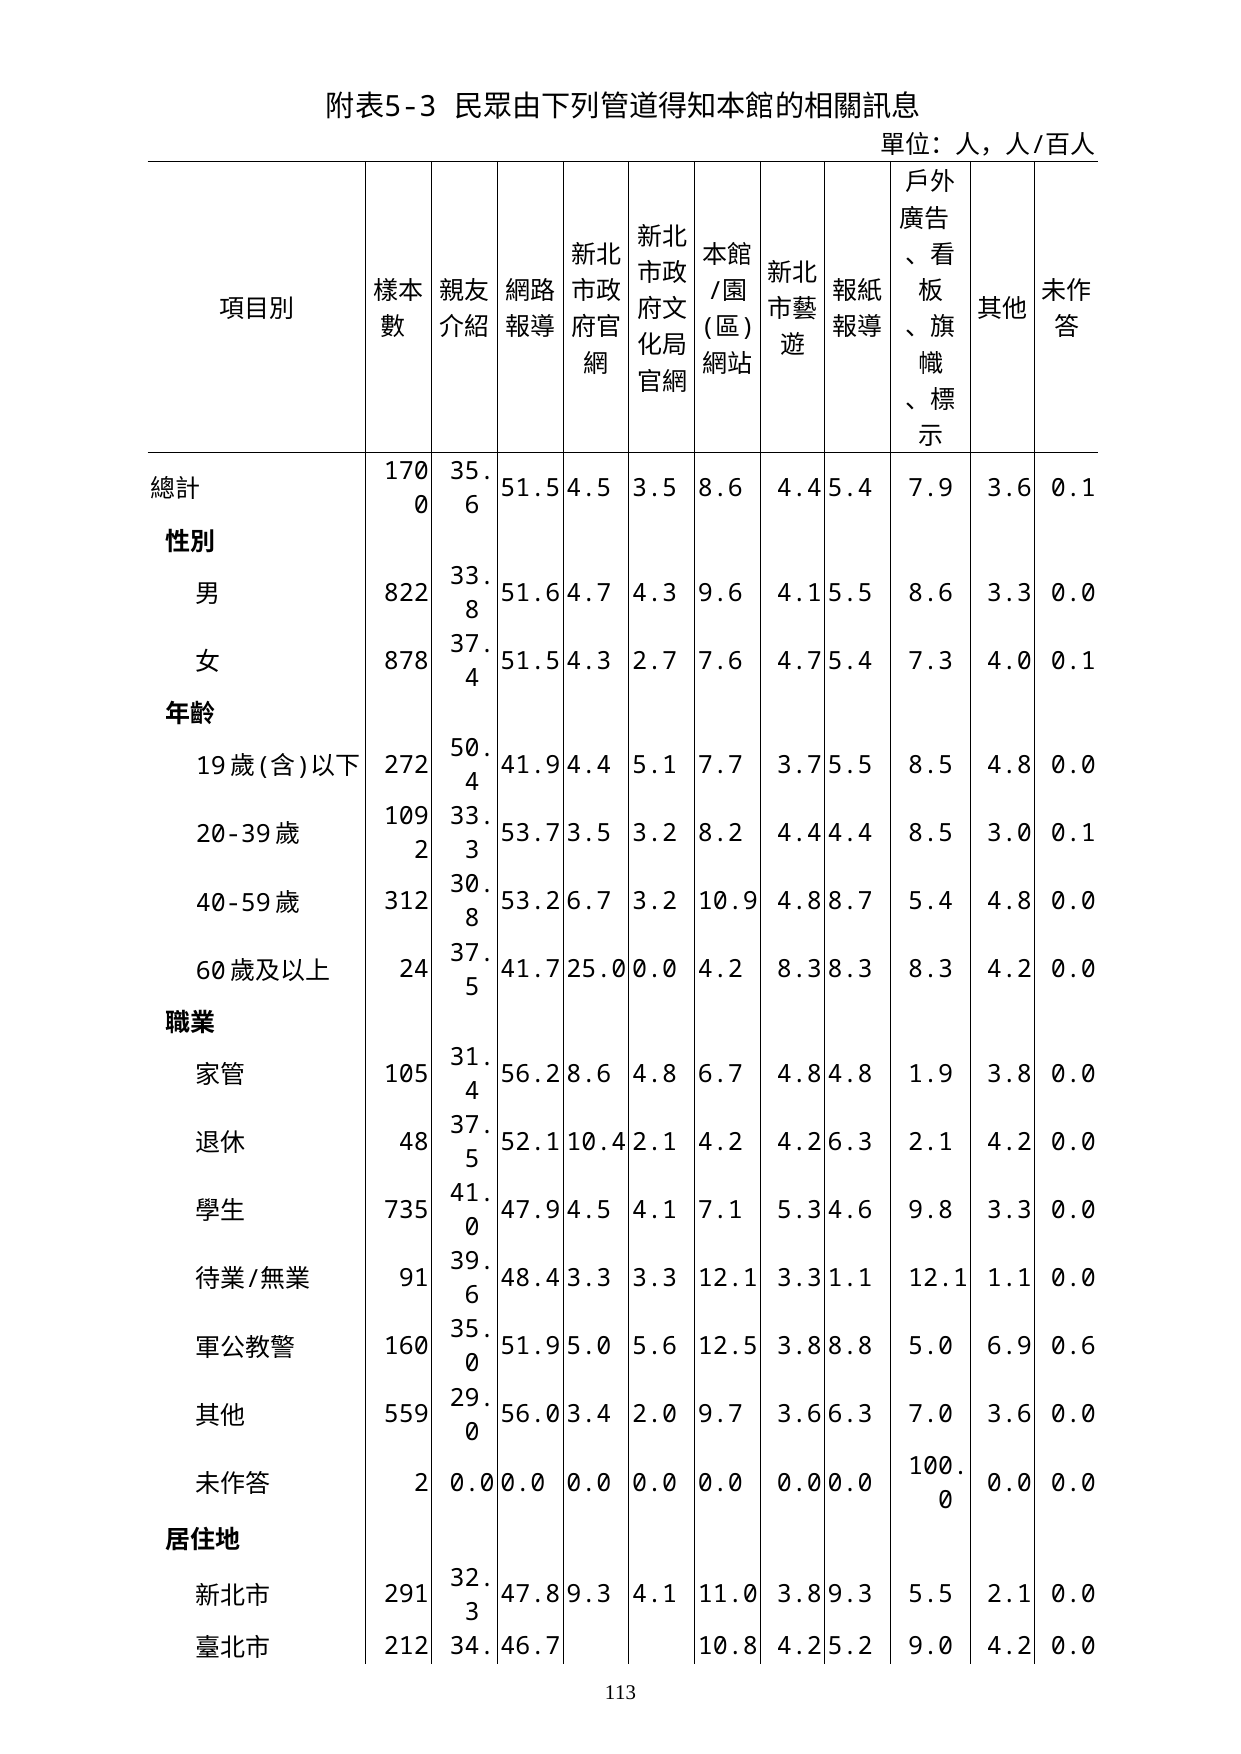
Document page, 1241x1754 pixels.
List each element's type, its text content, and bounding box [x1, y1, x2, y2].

table_cell 3.8 [761, 1559, 824, 1627]
table_cell 47.9 [498, 1175, 563, 1243]
table_cell 51.5 [498, 625, 563, 693]
table_cell 4.7 [761, 625, 824, 693]
table_cell [891, 1515, 970, 1559]
table_cell 3.3 [761, 1243, 824, 1311]
table_cell 29.0 [432, 1379, 497, 1447]
table_cell 報紙報導 [825, 162, 890, 452]
table_cell 4.8 [825, 1039, 890, 1107]
table_cell 12.1 [891, 1243, 970, 1311]
table_cell 31.4 [432, 1039, 497, 1107]
table_cell 家管 [148, 1039, 365, 1107]
table_cell [971, 1515, 1034, 1559]
table_cell 0.0 [1035, 1627, 1098, 1663]
table_cell 4.0 [971, 625, 1034, 693]
table_cell 0.0 [1035, 730, 1098, 798]
table_cell [761, 694, 824, 730]
table_cell 3.6 [971, 453, 1034, 521]
table_cell 60歲及以上 [148, 934, 365, 1002]
table_cell [366, 1002, 431, 1038]
table_cell 0.0 [629, 934, 694, 1002]
table_cell 35.6 [432, 453, 497, 521]
table_cell 5.5 [891, 1559, 970, 1627]
table_cell 41.7 [498, 934, 563, 1002]
table_cell [891, 521, 970, 557]
table_cell 1700 [366, 453, 431, 521]
table_cell 30.8 [432, 866, 497, 934]
table_cell 48 [366, 1107, 431, 1175]
table_cell [629, 1515, 694, 1559]
table_cell 822 [366, 557, 431, 625]
table_cell 9.7 [695, 1379, 760, 1447]
table_cell 51.5 [498, 453, 563, 521]
table_cell 性別 [148, 521, 365, 557]
table_cell 3.2 [629, 798, 694, 866]
table_cell 53.2 [498, 866, 563, 934]
table_cell 312 [366, 866, 431, 934]
table_cell 24 [366, 934, 431, 1002]
table_cell 51.6 [498, 557, 563, 625]
table_cell 5.5 [825, 730, 890, 798]
table_cell 軍公教警 [148, 1311, 365, 1379]
table_cell [825, 1002, 890, 1038]
table_cell 56.0 [498, 1379, 563, 1447]
table_cell 女 [148, 625, 365, 693]
table_cell [498, 1515, 563, 1559]
table_cell [498, 694, 563, 730]
table_cell 0.0 [695, 1447, 760, 1515]
table_cell [761, 1002, 824, 1038]
table_cell 35.0 [432, 1311, 497, 1379]
table_cell 0.0 [1035, 1559, 1098, 1627]
table_cell [432, 1002, 497, 1038]
table_cell 2.1 [891, 1107, 970, 1175]
table_cell 0.1 [1035, 798, 1098, 866]
table_cell 本館/園(區)網站 [695, 162, 760, 452]
table_cell 11.0 [695, 1559, 760, 1627]
table_cell 4.3 [564, 625, 628, 693]
table_cell 51.9 [498, 1311, 563, 1379]
table_cell [971, 521, 1034, 557]
table_cell 2.0 [629, 1379, 694, 1447]
table_cell 10.4 [564, 1107, 628, 1175]
table_cell 5.0 [564, 1311, 628, 1379]
table_cell 男 [148, 557, 365, 625]
table_cell 4.1 [761, 557, 824, 625]
table_cell 新北市 [148, 1559, 365, 1627]
table_cell 4.4 [761, 798, 824, 866]
table_cell 8.3 [825, 934, 890, 1002]
table_cell 4.4 [761, 453, 824, 521]
table_cell [366, 694, 431, 730]
table_cell 9.3 [564, 1559, 628, 1627]
table_cell 4.4 [564, 730, 628, 798]
table_cell 其他 [971, 162, 1034, 452]
table_cell [629, 694, 694, 730]
table_cell 樣本數 [366, 162, 431, 452]
table_cell 91 [366, 1243, 431, 1311]
table_cell 878 [366, 625, 431, 693]
table_cell 職業 [148, 1002, 365, 1038]
table_cell 0.0 [1035, 1175, 1098, 1243]
table_cell 年齡 [148, 694, 365, 730]
table_cell 新北市政府文化局官網 [629, 162, 694, 452]
table_cell 0.0 [1035, 1243, 1098, 1311]
table_cell 項目別 [148, 162, 365, 452]
table_cell 4.8 [761, 866, 824, 934]
table_cell 2.7 [629, 625, 694, 693]
table_cell 1.1 [971, 1243, 1034, 1311]
table_cell [1035, 694, 1098, 730]
table_cell [825, 694, 890, 730]
table_cell [366, 1515, 431, 1559]
table_cell 5.4 [825, 453, 890, 521]
table_cell 7.9 [891, 453, 970, 521]
table_cell 4.4 [825, 798, 890, 866]
table_cell 0.0 [1035, 557, 1098, 625]
table_cell 291 [366, 1559, 431, 1627]
table_cell 50.4 [432, 730, 497, 798]
table_cell 4.8 [971, 730, 1034, 798]
table_cell [1035, 1002, 1098, 1038]
table_cell 8.8 [825, 1311, 890, 1379]
table_cell 37.5 [432, 934, 497, 1002]
table_cell [498, 521, 563, 557]
table_cell 9.8 [891, 1175, 970, 1243]
table_cell [432, 1515, 497, 1559]
table_cell 3.2 [629, 866, 694, 934]
table_cell 待業/無業 [148, 1243, 365, 1311]
table_cell 3.3 [629, 1243, 694, 1311]
table_cell 4.6 [825, 1175, 890, 1243]
table_cell 559 [366, 1379, 431, 1447]
table_cell 未作答 [148, 1447, 365, 1515]
table_cell 32.3 [432, 1559, 497, 1627]
table_cell 4.8 [629, 1039, 694, 1107]
table_cell 53.7 [498, 798, 563, 866]
table_cell 46.7 [498, 1627, 563, 1663]
table_cell 0.0 [629, 1447, 694, 1515]
table_cell 4.2 [695, 934, 760, 1002]
table_cell 8.6 [891, 557, 970, 625]
table_cell 272 [366, 730, 431, 798]
table_cell 臺北市 [148, 1627, 365, 1663]
table_cell 4.5 [564, 453, 628, 521]
table_cell 7.7 [695, 730, 760, 798]
table_cell 網路報導 [498, 162, 563, 452]
table_cell 10.9 [695, 866, 760, 934]
table_cell 3.4 [564, 1379, 628, 1447]
table_cell 12.1 [695, 1243, 760, 1311]
table_cell 0.0 [1035, 1107, 1098, 1175]
table_cell 7.3 [891, 625, 970, 693]
table_cell [564, 1627, 628, 1663]
table_cell 0.0 [564, 1447, 628, 1515]
table_cell [695, 694, 760, 730]
table_cell [629, 1627, 694, 1663]
table_cell 0.0 [498, 1447, 563, 1515]
table_cell [825, 1515, 890, 1559]
table_cell 5.3 [761, 1175, 824, 1243]
table_cell 37.4 [432, 625, 497, 693]
table_cell 0.0 [1035, 1039, 1098, 1107]
table_cell 8.3 [891, 934, 970, 1002]
table_cell 2.1 [971, 1559, 1034, 1627]
table_cell 160 [366, 1311, 431, 1379]
table_cell 4.2 [971, 1107, 1034, 1175]
table_cell 其他 [148, 1379, 365, 1447]
table_cell 0.0 [1035, 866, 1098, 934]
table_cell 0.1 [1035, 453, 1098, 521]
table_cell 學生 [148, 1175, 365, 1243]
table_cell 41.9 [498, 730, 563, 798]
table_cell 3.7 [761, 730, 824, 798]
table_cell [761, 1515, 824, 1559]
table_cell 未作答 [1035, 162, 1098, 452]
table_cell 新北市政府官網 [564, 162, 628, 452]
table_cell 退休 [148, 1107, 365, 1175]
table_cell 735 [366, 1175, 431, 1243]
table_cell 5.5 [825, 557, 890, 625]
table_cell [971, 1002, 1034, 1038]
table_cell 7.1 [695, 1175, 760, 1243]
table_cell 48.4 [498, 1243, 563, 1311]
table_cell 56.2 [498, 1039, 563, 1107]
table_cell 總計 [148, 453, 365, 521]
table_cell 5.1 [629, 730, 694, 798]
table_cell 10.8 [695, 1627, 760, 1663]
table_cell 6.7 [695, 1039, 760, 1107]
table_cell 0.0 [1035, 1447, 1098, 1515]
table_cell 212 [366, 1627, 431, 1663]
table_cell 8.6 [564, 1039, 628, 1107]
table_cell 3.5 [629, 453, 694, 521]
table_cell 40-59歲 [148, 866, 365, 934]
table_cell 9.3 [825, 1559, 890, 1627]
table_cell [825, 521, 890, 557]
table_cell 新北市藝遊 [761, 162, 824, 452]
table_cell 0.0 [761, 1447, 824, 1515]
table_header 附表5-3 民眾由下列管道得知本館的相關訊息 [148, 82, 1098, 124]
table_cell 37.5 [432, 1107, 497, 1175]
table_cell 單位：人，人/百人 [148, 125, 1098, 161]
table_cell 4.8 [971, 866, 1034, 934]
table_cell 1.1 [825, 1243, 890, 1311]
table_cell 3.0 [971, 798, 1034, 866]
table_cell 1092 [366, 798, 431, 866]
table_cell 5.6 [629, 1311, 694, 1379]
table_cell 12.5 [695, 1311, 760, 1379]
table_cell 居住地 [148, 1515, 365, 1559]
table_cell 3.6 [971, 1379, 1034, 1447]
table_cell 19歲(含)以下 [148, 730, 365, 798]
table_cell 41.0 [432, 1175, 497, 1243]
table_cell 4.2 [971, 934, 1034, 1002]
table_cell 3.3 [564, 1243, 628, 1311]
table_cell 7.0 [891, 1379, 970, 1447]
table_cell [695, 521, 760, 557]
table_cell 20-39歲 [148, 798, 365, 866]
table_cell [1035, 521, 1098, 557]
table_cell 5.2 [825, 1627, 890, 1663]
table_cell 5.4 [825, 625, 890, 693]
table_cell 105 [366, 1039, 431, 1107]
table_cell 0.0 [1035, 934, 1098, 1002]
table_cell 4.5 [564, 1175, 628, 1243]
table_cell [629, 1002, 694, 1038]
table_cell 6.3 [825, 1379, 890, 1447]
table_cell [971, 694, 1034, 730]
table_cell 3.8 [761, 1311, 824, 1379]
table_cell [564, 521, 628, 557]
table_cell 100.0 [891, 1447, 970, 1515]
table_cell 2 [366, 1447, 431, 1515]
table_cell 4.2 [971, 1627, 1034, 1663]
table_cell 3.6 [761, 1379, 824, 1447]
table_cell 3.8 [971, 1039, 1034, 1107]
table_cell [564, 1002, 628, 1038]
table_cell 3.3 [971, 557, 1034, 625]
table_cell 6.7 [564, 866, 628, 934]
table_cell 8.6 [695, 453, 760, 521]
table_cell 8.7 [825, 866, 890, 934]
table_cell 5.0 [891, 1311, 970, 1379]
table_cell 親友介紹 [432, 162, 497, 452]
table_cell 5.4 [891, 866, 970, 934]
table_cell 39.6 [432, 1243, 497, 1311]
table_cell 33.8 [432, 557, 497, 625]
table_cell 6.9 [971, 1311, 1034, 1379]
table_cell 9.0 [891, 1627, 970, 1663]
table_cell 9.6 [695, 557, 760, 625]
table_cell 4.7 [564, 557, 628, 625]
table_cell 4.8 [761, 1039, 824, 1107]
table_cell 8.3 [761, 934, 824, 1002]
table_cell 0.0 [971, 1447, 1034, 1515]
table_cell [695, 1515, 760, 1559]
table_cell 0.1 [1035, 625, 1098, 693]
table_cell 4.3 [629, 557, 694, 625]
table_cell [695, 1002, 760, 1038]
table_cell [432, 521, 497, 557]
table_cell 戶外廣告 、看板 、旗幟 、標示 [891, 162, 970, 452]
table_cell [564, 694, 628, 730]
table_cell [564, 1515, 628, 1559]
table_cell 0.0 [825, 1447, 890, 1515]
table_cell 1.9 [891, 1039, 970, 1107]
table_cell 8.2 [695, 798, 760, 866]
table_cell 7.6 [695, 625, 760, 693]
table_cell 4.1 [629, 1559, 694, 1627]
table_cell 6.3 [825, 1107, 890, 1175]
table_cell [761, 521, 824, 557]
table_cell 0.0 [1035, 1379, 1098, 1447]
table_cell 4.2 [761, 1107, 824, 1175]
table_cell 0.6 [1035, 1311, 1098, 1379]
table_cell [432, 694, 497, 730]
table_cell 0.0 [432, 1447, 497, 1515]
table_cell 4.2 [761, 1627, 824, 1663]
table_cell [891, 694, 970, 730]
table_cell [498, 1002, 563, 1038]
table_cell 2.1 [629, 1107, 694, 1175]
table_cell 8.5 [891, 730, 970, 798]
table_cell 3.5 [564, 798, 628, 866]
table_cell 4.1 [629, 1175, 694, 1243]
table_cell 25.0 [564, 934, 628, 1002]
table_cell 47.8 [498, 1559, 563, 1627]
table_cell 52.1 [498, 1107, 563, 1175]
table_cell [1035, 1515, 1098, 1559]
table_cell 4.2 [695, 1107, 760, 1175]
table_cell [366, 521, 431, 557]
table_cell [629, 521, 694, 557]
table_cell 33.3 [432, 798, 497, 866]
table_cell 3.3 [971, 1175, 1034, 1243]
table_cell 8.5 [891, 798, 970, 866]
table_cell [891, 1002, 970, 1038]
table_cell 34. [432, 1627, 497, 1663]
